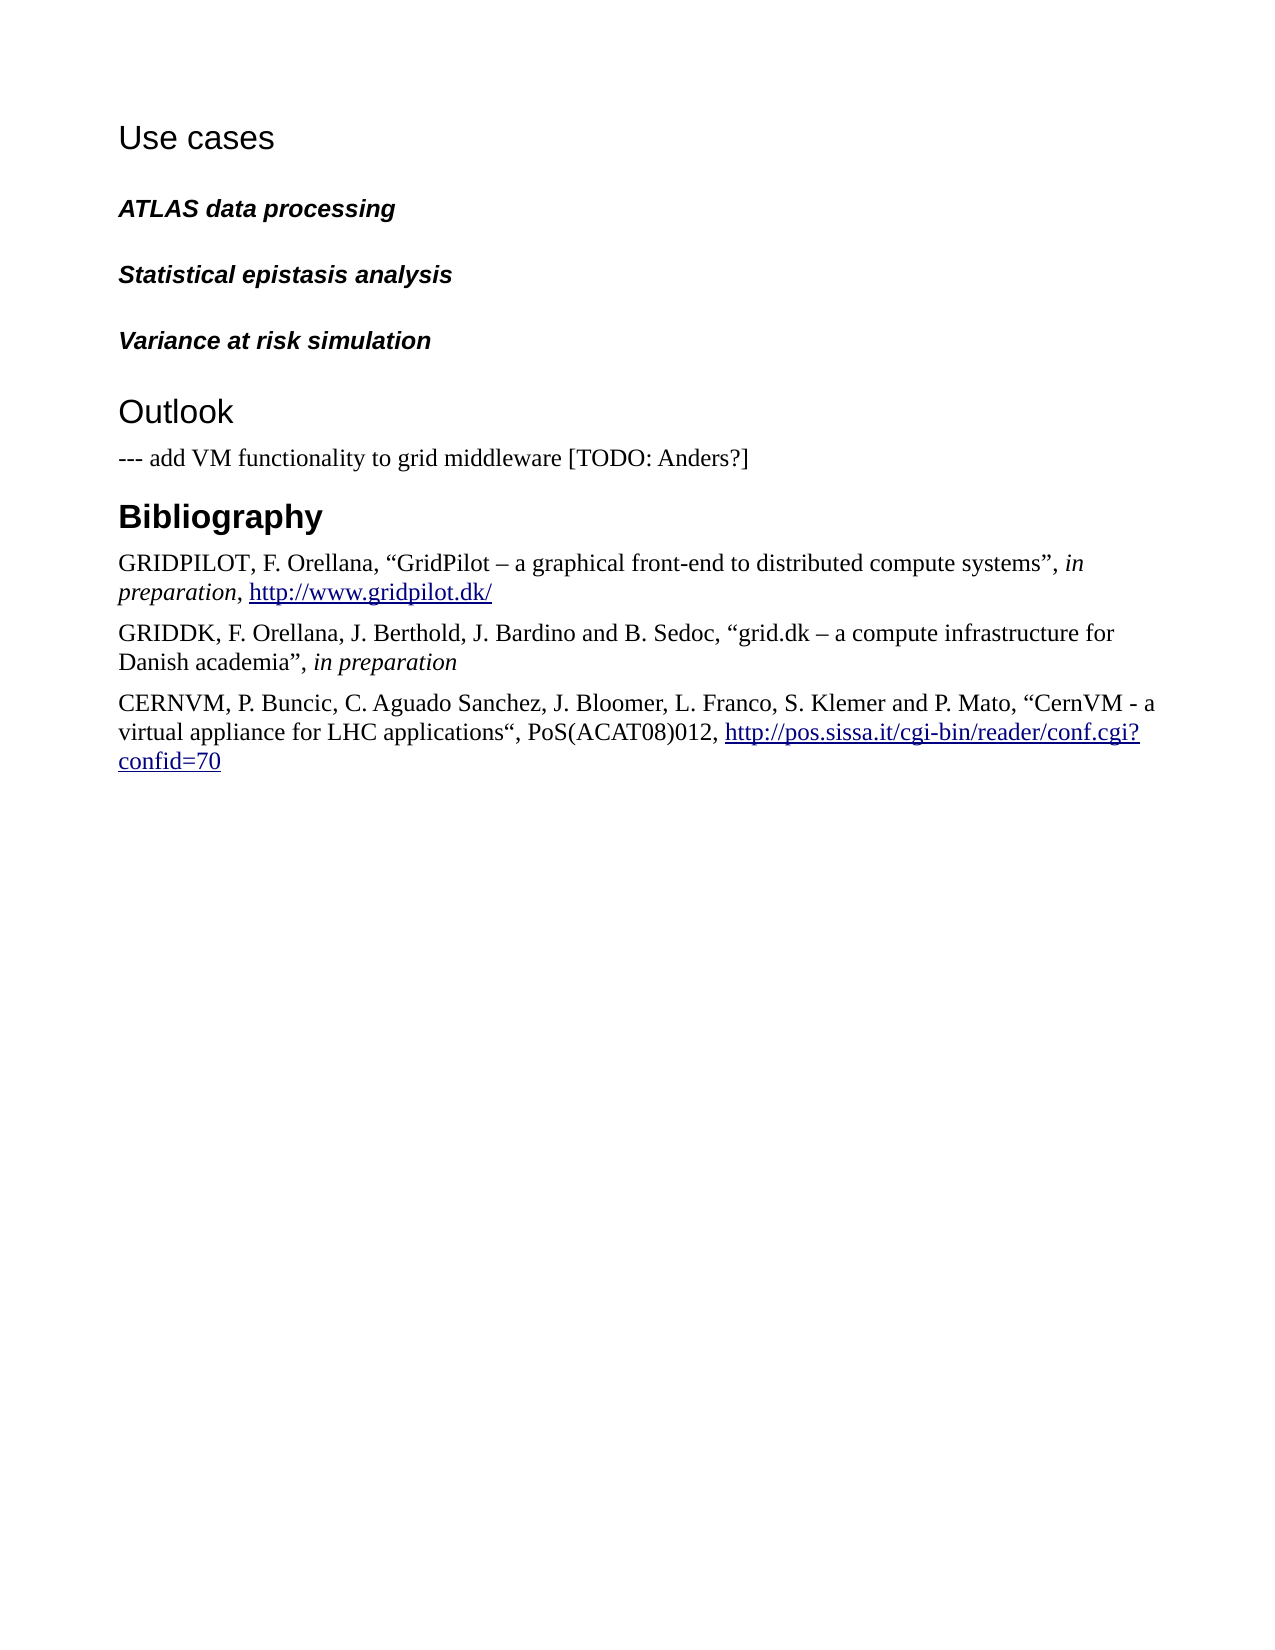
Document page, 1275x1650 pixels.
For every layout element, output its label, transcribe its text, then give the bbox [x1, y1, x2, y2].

subtitle ATLAS data processing [118, 194, 1157, 223]
subtitle Statistical epistasis analysis [118, 260, 1157, 289]
subtitle Outlook [118, 392, 1157, 431]
subtitle Variance at risk simulation [118, 326, 1157, 355]
text --- add VM functionality to grid middleware [TODO: Anders?] [118, 443, 1157, 472]
text CERNVM, P. Buncic, C. Aguado Sanchez, J. Bloomer, L. Franco, S. Klemer and P. Mato, “CernVM - a virtual appliance for LHC applications“, PoS(ACAT08)012, http://pos.sissa.it/cgi-bin/reader/conf.cgi?confid=70 [118, 688, 1157, 775]
text GRIDDK, F. Orellana, J. Berthold, J. Bardino and B. Sedoc, “grid.dk – a compute infrastructure for Danish academia”, in preparation [118, 618, 1157, 676]
subtitle Bibliography [118, 497, 1157, 536]
subtitle Use cases [118, 118, 1157, 157]
text GRIDPILOT, F. Orellana, “GridPilot – a graphical front-end to distributed compute systems”, in preparation, http://www.gridpilot.dk/ [118, 548, 1157, 606]
